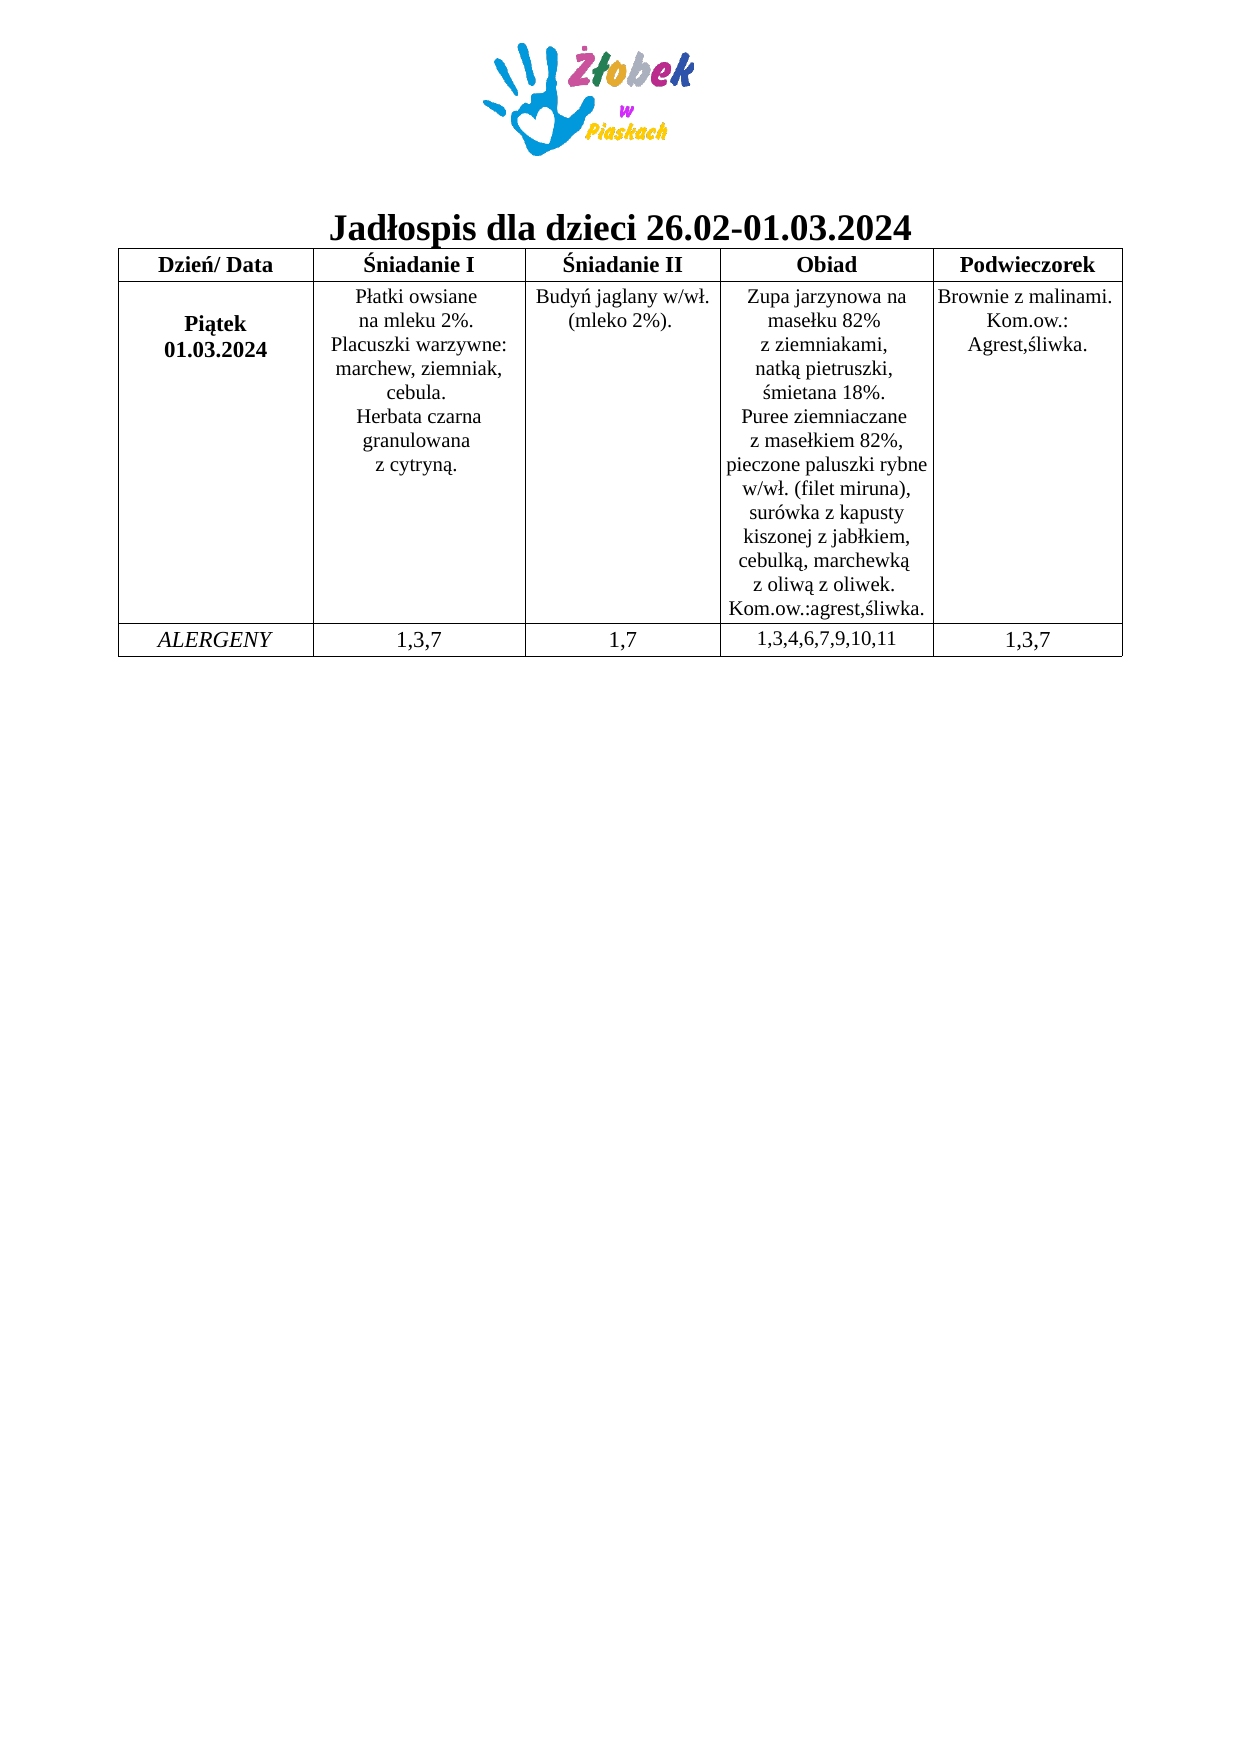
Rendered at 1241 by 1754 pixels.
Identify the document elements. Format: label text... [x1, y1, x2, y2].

table_cell Brownie z malinami. Kom.ow.: Agrest,śliwka. [934, 282, 1122, 623]
picture [483, 43, 694, 156]
table_cell ALERGENY [119, 624, 313, 656]
table_cell 1,3,7 [934, 624, 1122, 656]
table_header Śniadanie II [526, 249, 720, 281]
picture [518, 108, 554, 143]
table_header Podwieczorek [934, 249, 1122, 281]
text Jadłospis dla dzieci 26.02-01.03.2024 [118, 205, 1122, 248]
table_cell 1,3,4,6,7,9,10,11 [721, 624, 933, 656]
table_cell 1,7 [526, 624, 720, 656]
table_cell Budyń jaglany w/wł. (mleko 2%). [526, 282, 720, 623]
table_header Dzień/ Data [119, 249, 313, 281]
table_header Obiad [721, 249, 933, 281]
table_cell Płatki owsiane na mleku 2%. Placuszki warzywne: marchew, ziemniak, cebula. Herbata czarna granulowana z cytryną. [314, 282, 525, 623]
table_cell Zupa jarzynowa na masełku 82% z ziemniakami, natką pietruszki, śmietana 18%. Puree ziemniaczane z masełkiem 82%, pieczone paluszki rybne w/wł. (filet miruna), surówka z kapusty kiszonej z jabłkiem, cebulką, marchewką z oliwą z oliwek. Kom.ow.:agrest,śliwka. [721, 282, 933, 623]
table_cell 1,3,7 [314, 624, 525, 656]
table_cell Piątek 01.03.2024 [119, 282, 313, 623]
table_header Śniadanie I [314, 249, 525, 281]
